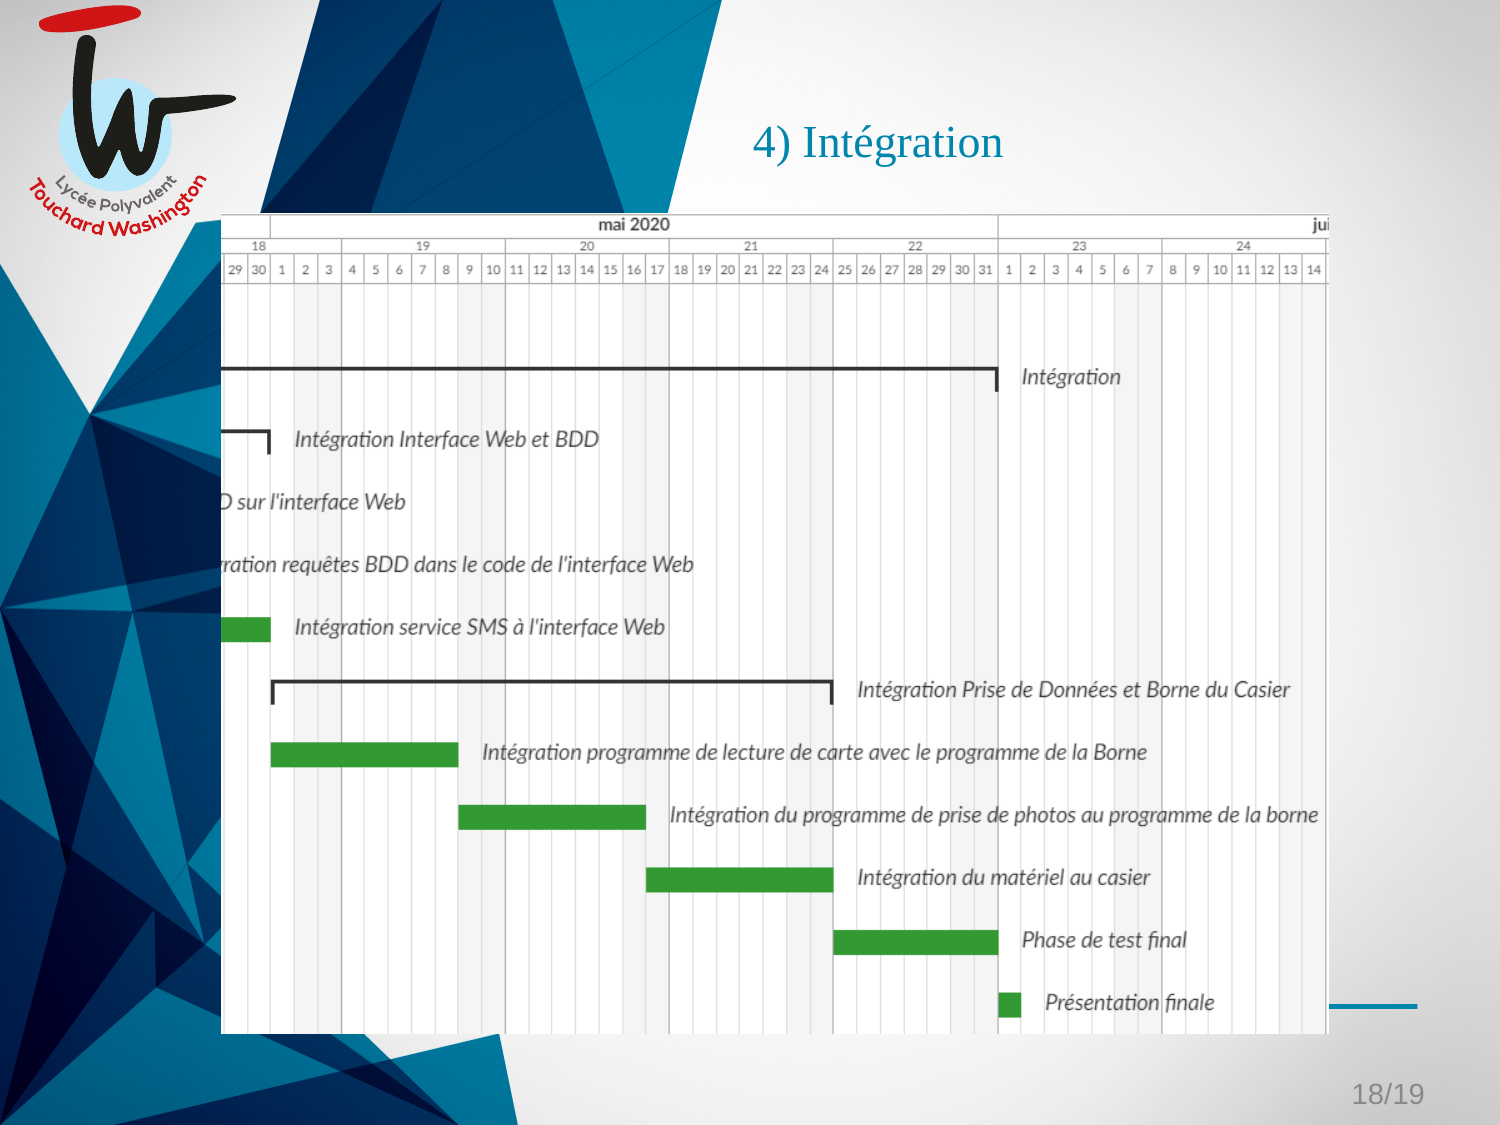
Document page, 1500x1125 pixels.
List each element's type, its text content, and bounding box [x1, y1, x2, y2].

picture [0, 0, 1500, 1125]
title 4) Intégration [287, 48, 1004, 213]
